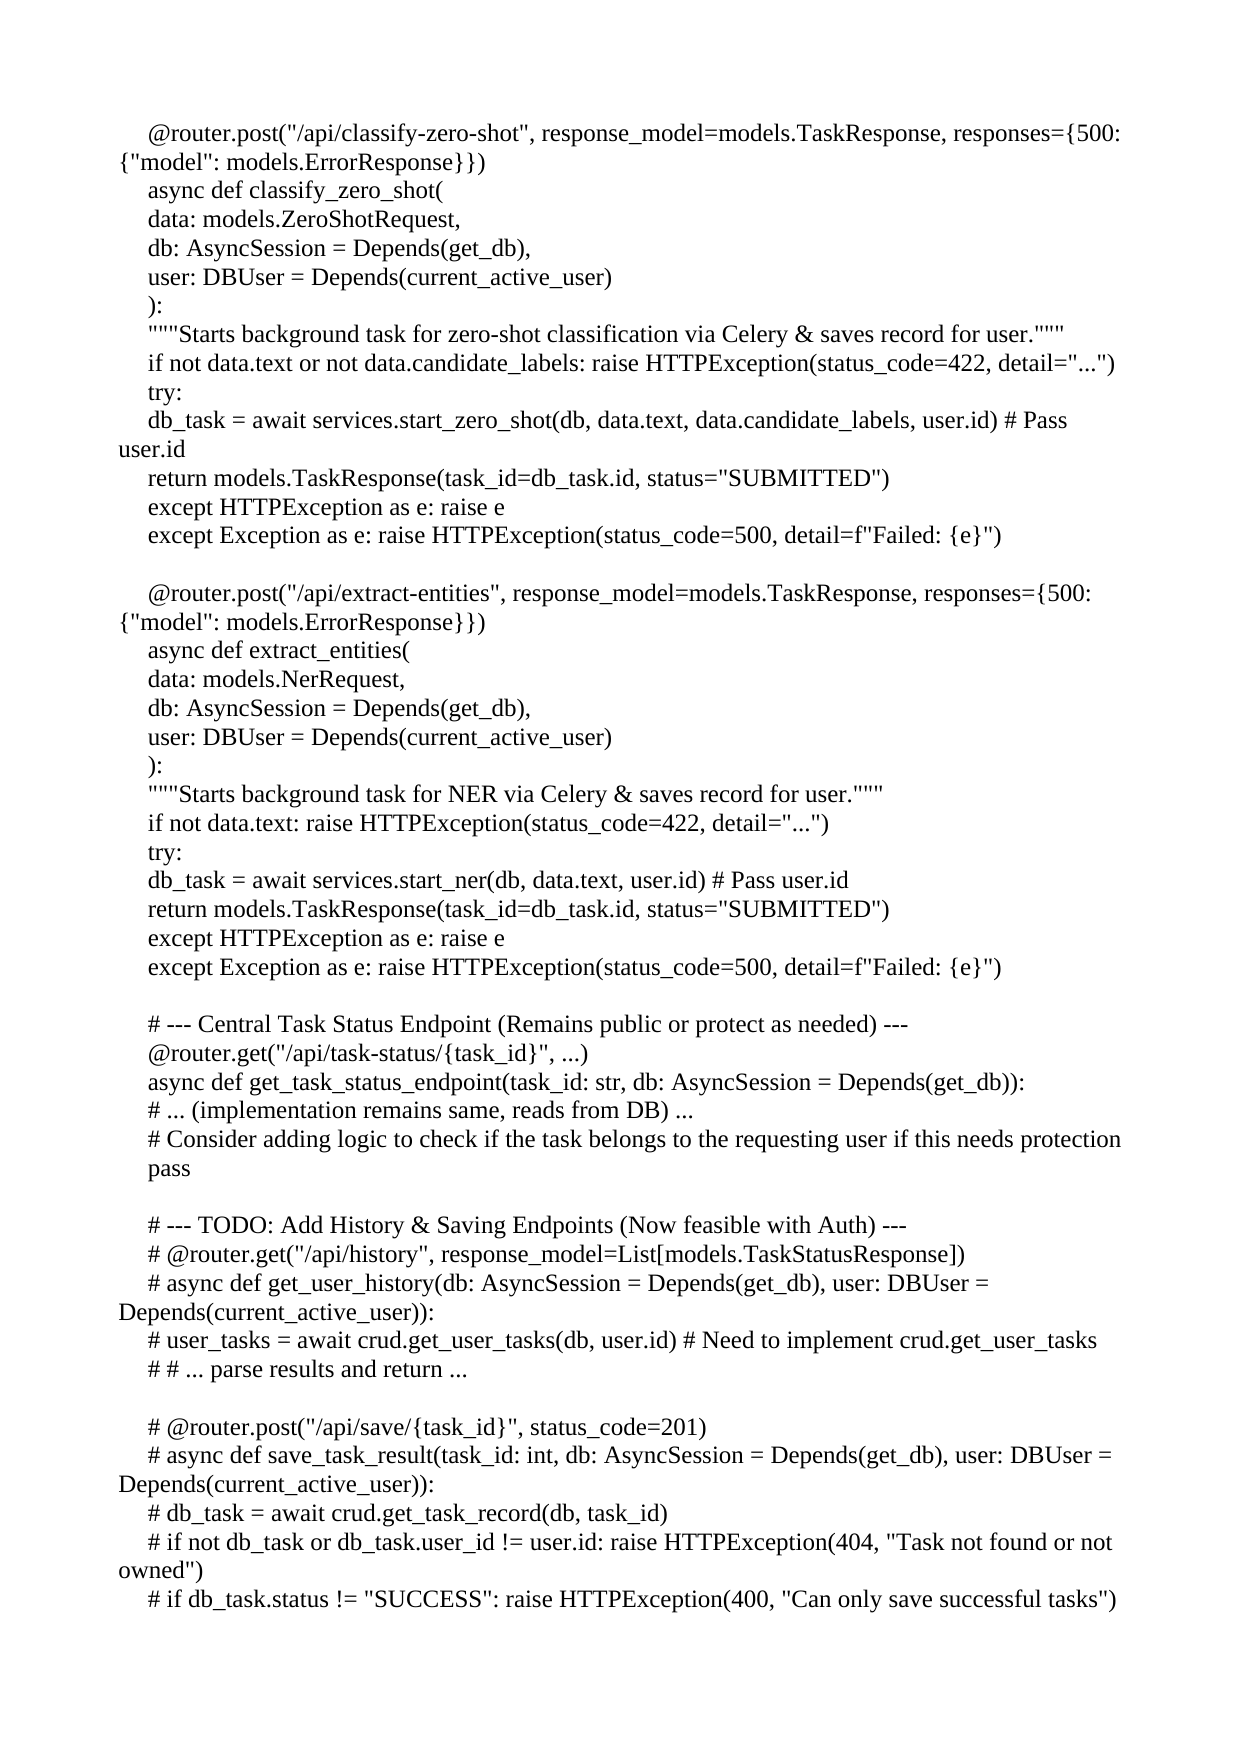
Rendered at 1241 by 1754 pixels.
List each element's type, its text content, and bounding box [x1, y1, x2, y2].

text # --- Central Task Status Endpoint (Remains public or protect as needed) --- [118, 1009, 1122, 1038]
text return models.TaskResponse(task_id=db_task.id, status="SUBMITTED") [118, 894, 1122, 923]
text # if not db_task or db_task.user_id != user.id: raise HTTPException(404, "Task not found or not owned") [118, 1527, 1122, 1584]
text db: AsyncSession = Depends(get_db), [118, 693, 1122, 722]
text ): [118, 291, 1122, 319]
text # # ... parse results and return ... [118, 1354, 1122, 1383]
text async def get_task_status_endpoint(task_id: str, db: AsyncSession = Depends(get_db)): [118, 1067, 1122, 1096]
text @router.post("/api/classify-zero-shot", response_model=models.TaskResponse, responses={500: {"model": models.ErrorResponse}}) [118, 118, 1122, 176]
text pass [118, 1153, 1122, 1182]
text user: DBUser = Depends(current_active_user) [118, 262, 1122, 291]
text """Starts background task for zero-shot classification via Celery & saves record for user.""" [118, 319, 1122, 348]
text # user_tasks = await crud.get_user_tasks(db, user.id) # Need to implement crud.get_user_tasks [118, 1326, 1122, 1354]
text try: [118, 377, 1122, 406]
text ): [118, 751, 1122, 779]
text @router.get("/api/task-status/{task_id}", ...) [118, 1038, 1122, 1067]
text # --- TODO: Add History & Saving Endpoints (Now feasible with Auth) --- [118, 1211, 1122, 1239]
text except HTTPException as e: raise e [118, 492, 1122, 521]
text # @router.post("/api/save/{task_id}", status_code=201) [118, 1412, 1122, 1441]
text # @router.get("/api/history", response_model=List[models.TaskStatusResponse]) [118, 1239, 1122, 1268]
text except HTTPException as e: raise e [118, 923, 1122, 952]
text user: DBUser = Depends(current_active_user) [118, 722, 1122, 751]
text # Consider adding logic to check if the task belongs to the requesting user if this needs protection [118, 1124, 1122, 1153]
text return models.TaskResponse(task_id=db_task.id, status="SUBMITTED") [118, 463, 1122, 492]
text except Exception as e: raise HTTPException(status_code=500, detail=f"Failed: {e}") [118, 521, 1122, 549]
text # ... (implementation remains same, reads from DB) ... [118, 1096, 1122, 1124]
text # async def get_user_history(db: AsyncSession = Depends(get_db), user: DBUser = Depends(current_active_user)): [118, 1268, 1122, 1326]
text @router.post("/api/extract-entities", response_model=models.TaskResponse, responses={500: {"model": models.ErrorResponse}}) [118, 578, 1122, 636]
text db_task = await services.start_zero_shot(db, data.text, data.candidate_labels, user.id) # Pass user.id [118, 406, 1122, 463]
text # db_task = await crud.get_task_record(db, task_id) [118, 1498, 1122, 1527]
text """Starts background task for NER via Celery & saves record for user.""" [118, 779, 1122, 808]
text # if db_task.status != "SUCCESS": raise HTTPException(400, "Can only save successful tasks") [118, 1584, 1122, 1613]
text # async def save_task_result(task_id: int, db: AsyncSession = Depends(get_db), user: DBUser = Depends(current_active_user)): [118, 1441, 1122, 1498]
text if not data.text: raise HTTPException(status_code=422, detail="...") [118, 808, 1122, 837]
text async def classify_zero_shot( [118, 176, 1122, 204]
text async def extract_entities( [118, 636, 1122, 664]
text db_task = await services.start_ner(db, data.text, user.id) # Pass user.id [118, 866, 1122, 894]
text db: AsyncSession = Depends(get_db), [118, 233, 1122, 262]
text data: models.ZeroShotRequest, [118, 204, 1122, 233]
text except Exception as e: raise HTTPException(status_code=500, detail=f"Failed: {e}") [118, 952, 1122, 981]
text try: [118, 837, 1122, 866]
text if not data.text or not data.candidate_labels: raise HTTPException(status_code=422, detail="...") [118, 348, 1122, 377]
text data: models.NerRequest, [118, 664, 1122, 693]
